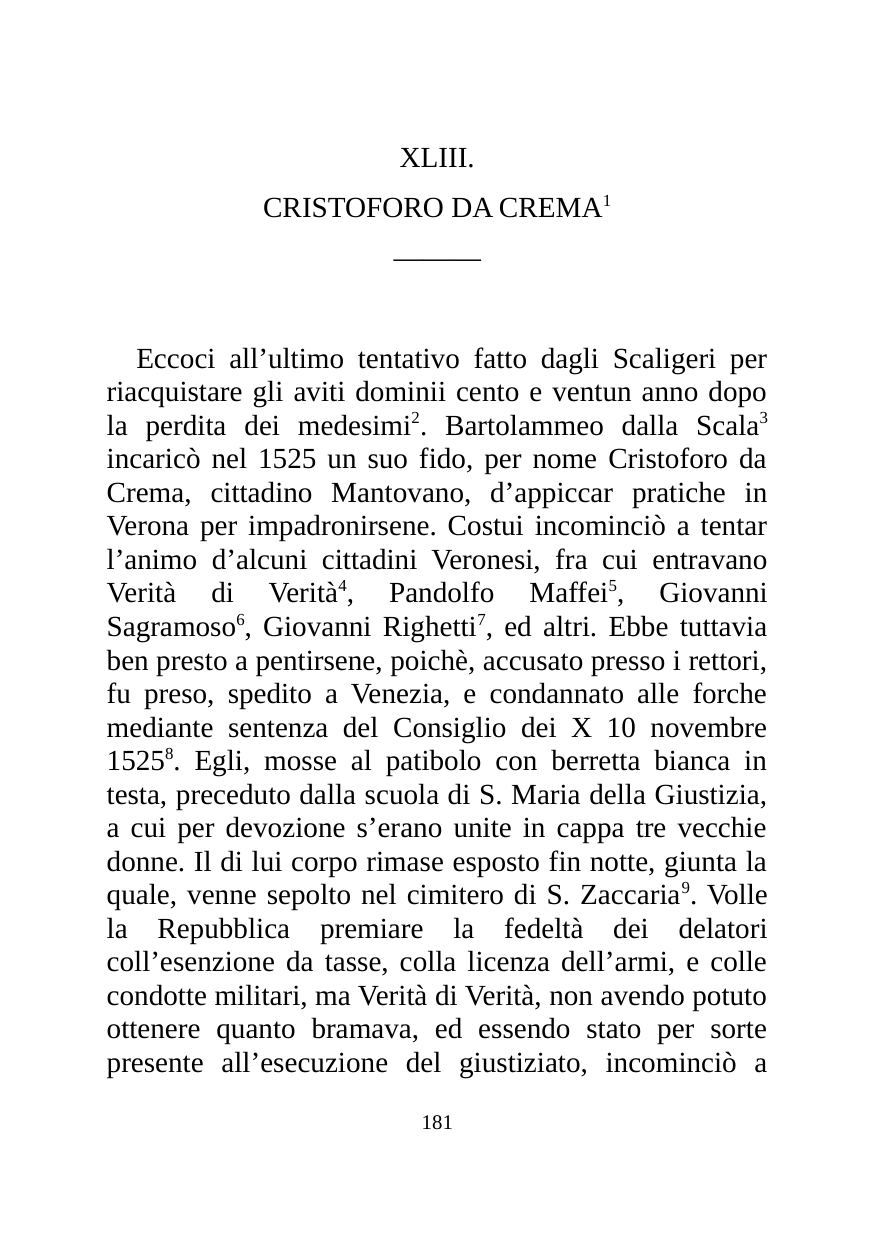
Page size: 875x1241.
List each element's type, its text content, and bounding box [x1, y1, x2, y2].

text Eccoci all’ultimo tentativo fatto dagli Scaligeri per riacquistare gli aviti dominii cento e ventun anno dopo la perdita dei medesimi. Bartolammeo dalla Scala incaricò nel 1525 un suo fido, per nome Cristoforo da Crema, cittadino Mantovano, d’appiccar pratiche in Verona per impadronirsene. Costui incominciò a tentar l’animo d’alcuni cittadini Veronesi, fra cui entravano Verità di Verità, Pandolfo Maffei, Giovanni Sagramoso, Giovanni Righetti, ed altri. Ebbe tuttavia ben presto a pentirsene, poichè, accusato presso i rettori, fu preso, spedito a Venezia, e condannato alle forche mediante sentenza del Consiglio dei X 10 novembre 1525. Egli, mosse al patibolo con berretta bianca in testa, preceduto dalla scuola di S. Maria della Giustizia, a cui per devozione s’erano unite in cappa tre vecchie donne. Il di lui corpo rimase esposto fin notte, giunta la quale, venne sepolto nel cimitero di S. Zaccaria. Volle la Repubblica premiare la fedeltà dei delatori coll’esenzione da tasse, colla licenza dell’armi, e colle condotte militari, ma Verità di Verità, non avendo potuto ottenere quanto bramava, ed essendo stato per sorte presente all’esecuzione del giustiziato, incominciò a [106, 341, 768, 1079]
subtitle XLIII. CRISTOFORO DA CREMA ――― [106, 140, 768, 274]
